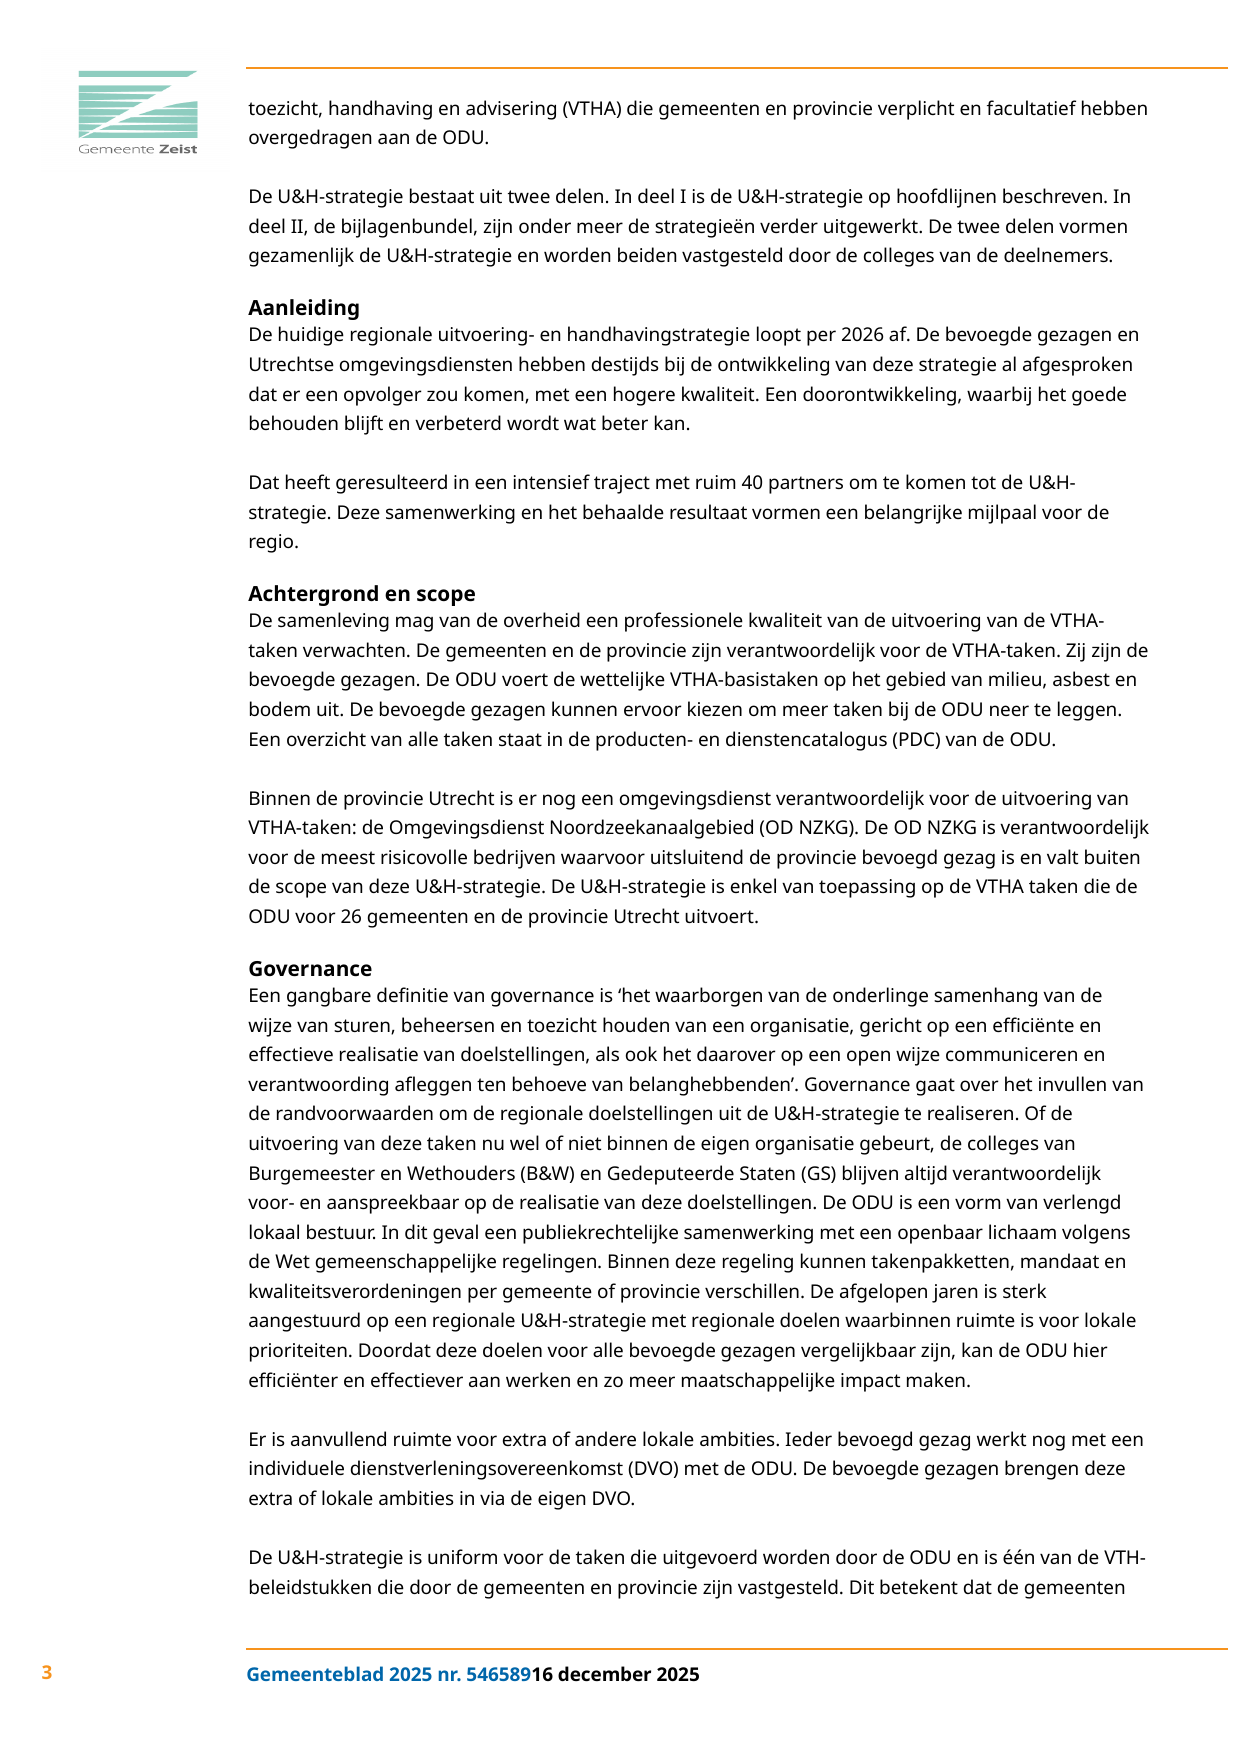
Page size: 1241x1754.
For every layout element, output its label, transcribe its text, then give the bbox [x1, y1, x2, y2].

text Dat heeft geresulteerd in een intensief traject met ruim 40 partners om te komen tot de U&H- strategie. Deze samenwerking en het behaalde resultaat vormen een belangrijke mijlpaal voor de regio. [248, 469, 1152, 554]
text De U&H-strategie bestaat uit twee delen. In deel I is de U&H-strategie op hoofdlijnen beschreven. In deel II, de bijlagenbundel, zijn onder meer de strategieën verder uitgewerkt. De twee delen vormen gezamenlijk de U&H-strategie en worden beiden vastgesteld door de colleges van de deelnemers. [248, 183, 1152, 268]
picture [41, 47, 231, 172]
text De U&H-strategie is uniform voor de taken die uitgevoerd worden door de ODU en is één van de VTH-beleidstukken die door de gemeenten en provincie zijn vastgesteld. Dit betekent dat de gemeenten [248, 1544, 1152, 1599]
text toezicht, handhaving en advisering (VTHA) die gemeenten en provincie verplicht en facultatief hebben overgedragen aan de ODU. [248, 95, 1152, 150]
text Aanleiding [248, 293, 1152, 322]
text Binnen de provincie Utrecht is er nog een omgevingsdienst verantwoordelijk voor de uitvoering van VTHA-taken: de Omgevingsdienst Noordzeekanaalgebied (OD NZKG). De OD NZKG is verantwoordelijk voor de meest risicovolle bedrijven waarvoor uitsluitend de provincie bevoegd gezag is en valt buiten de scope van deze U&H-strategie. De U&H-strategie is enkel van toepassing op de VTHA taken die de ODU voor 26 gemeenten en de provincie Utrecht uitvoert. [248, 785, 1152, 929]
text Achtergrond en scope [248, 579, 1152, 607]
text Er is aanvullend ruimte voor extra of andere lokale ambities. Ieder bevoegd gezag werkt nog met een individuele dienstverleningsovereenkomst (DVO) met de ODU. De bevoegde gezagen brengen deze extra of lokale ambities in via de eigen DVO. [248, 1426, 1152, 1511]
text De huidige regionale uitvoering- en handhavingstrategie loopt per 2026 af. De bevoegde gezagen en Utrechtse omgevingsdiensten hebben destijds bij de ontwikkeling van deze strategie al afgesproken dat er een opvolger zou komen, met een hogere kwaliteit. Een doorontwikkeling, waarbij het goede behouden blijft en verbeterd wordt wat beter kan. [248, 322, 1152, 436]
text Een gangbare definitie van governance is ‘het waarborgen van de onderlinge samenhang van de wijze van sturen, beheersen en toezicht houden van een organisatie, gericht op een efficiënte en effectieve realisatie van doelstellingen, als ook het daarover op een open wijze communiceren en verantwoording afleggen ten behoeve van belanghebbenden’. Governance gaat over het invullen van de randvoorwaarden om de regionale doelstellingen uit de U&H-strategie te realiseren. Of de uitvoering van deze taken nu wel of niet binnen de eigen organisatie gebeurt, de colleges van Burgemeester en Wethouders (B&W) en Gedeputeerde Staten (GS) blijven altijd verantwoordelijk voor- en aanspreekbaar op de realisatie van deze doelstellingen. De ODU is een vorm van verlengd lokaal bestuur. In dit geval een publiekrechtelijke samenwerking met een openbaar lichaam volgens de Wet gemeenschappelijke regelingen. Binnen deze regeling kunnen takenpakketten, mandaat en kwaliteitsverordeningen per gemeente of provincie verschillen. De afgelopen jaren is sterk aangestuurd op een regionale U&H-strategie met regionale doelen waarbinnen ruimte is voor lokale prioriteiten. Doordat deze doelen voor alle bevoegde gezagen vergelijkbaar zijn, kan de ODU hier efficiënter en effectiever aan werken en zo meer maatschappelijke impact maken. [248, 982, 1152, 1392]
text De samenleving mag van de overheid een professionele kwaliteit van de uitvoering van de VTHA-taken verwachten. De gemeenten en de provincie zijn verantwoordelijk voor de VTHA-taken. Zij zijn de bevoegde gezagen. De ODU voert de wettelijke VTHA-basistaken op het gebied van milieu, asbest en bodem uit. De bevoegde gezagen kunnen ervoor kiezen om meer taken bij de ODU neer te leggen. Een overzicht van alle taken staat in de producten- en dienstencatalogus (PDC) van de ODU. [248, 607, 1152, 752]
text Governance [248, 954, 1152, 982]
